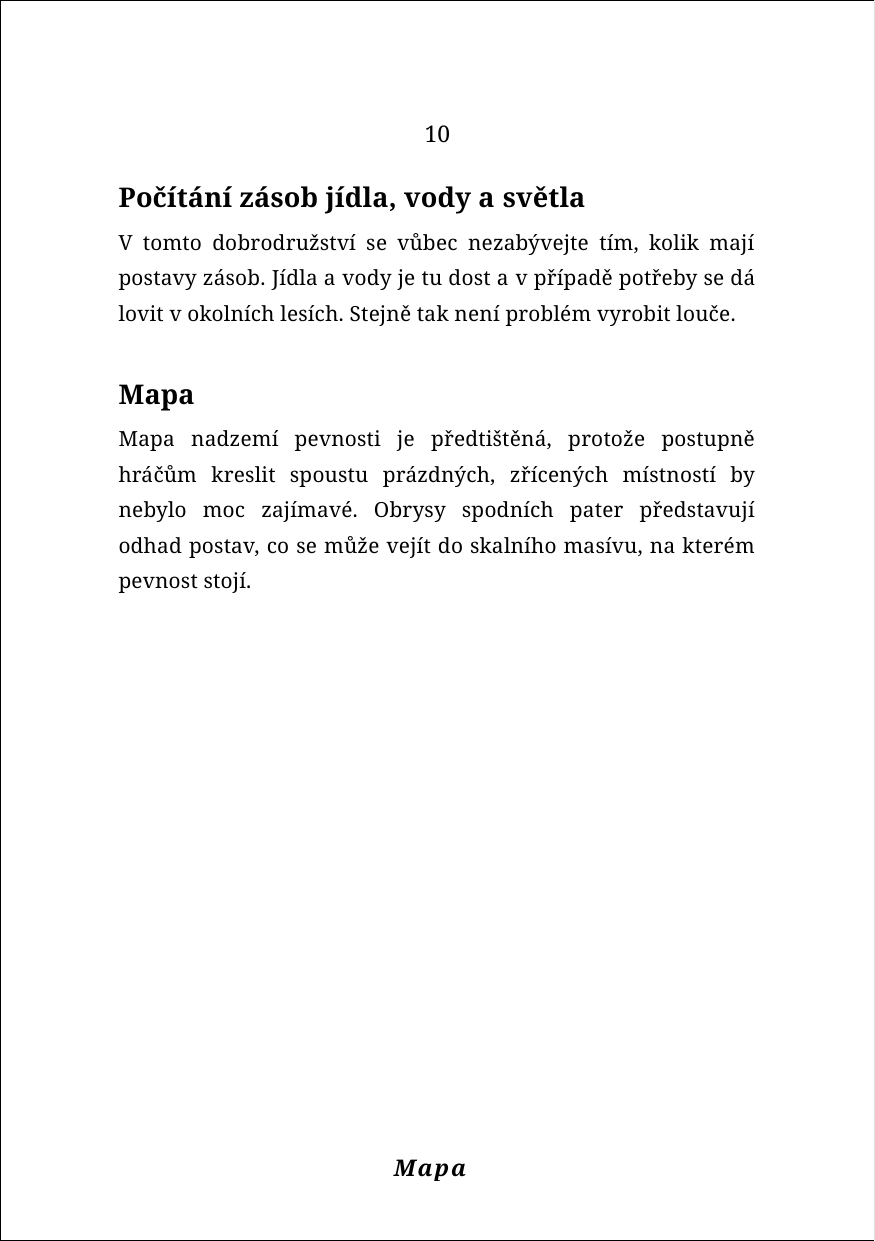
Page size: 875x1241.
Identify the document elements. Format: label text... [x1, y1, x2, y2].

subtitle Počítání zásob jídla, vody a⁠ světla [118, 179, 756, 216]
text V⁠ tomto dobrodružství se vůbec nezabývejte tím, kolik mají postavy zásob. Jídla a⁠ vody je tu dost a⁠ v⁠ případě potřeby se dá lovit v⁠ okolních lesích. Stejně tak není problém vyrobit louče. [118, 228, 756, 327]
text Mapa nadzemí pevnosti je předtištěná, protože postupně hráčům kreslit spoustu prázdných, zřícených místností by nebylo moc zajímavé. Obrysy spodních pater představují odhad postav, co se může vejít do skalního masívu, na kterém pevnost stojí. [118, 424, 756, 595]
subtitle Mapa [118, 376, 756, 412]
